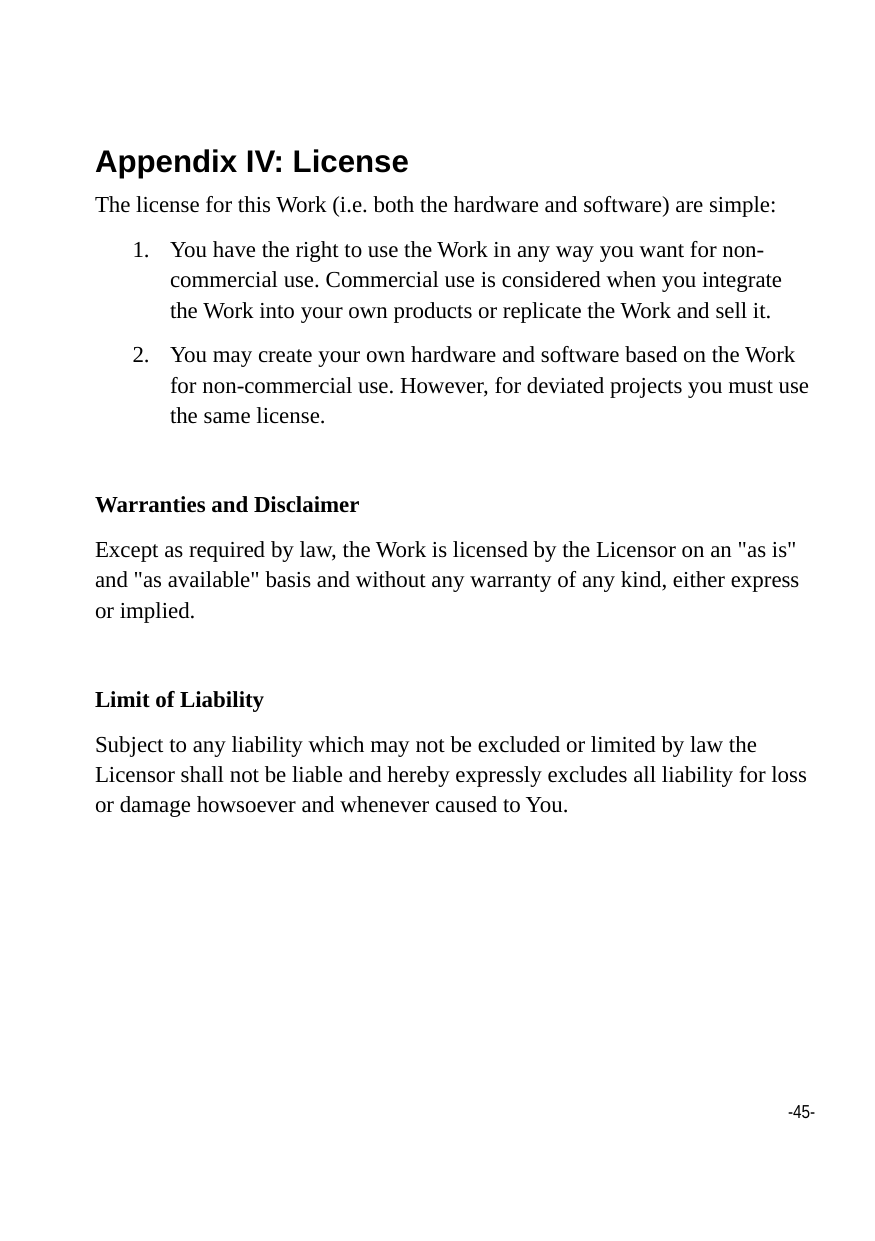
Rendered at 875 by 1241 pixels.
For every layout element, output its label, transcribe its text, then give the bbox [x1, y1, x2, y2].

text Except as required by law, the Work is licensed by the Licensor on an "as is" and "as available" basis and without any warranty of any kind, either express or implied. [95, 536, 815, 623]
text The license for this Work (i.e. both the hardware and software) are simple: [95, 192, 815, 218]
text Subject to any liability which may not be excluded or limited by law the Licensor shall not be liable and hereby expressly excludes all liability for loss or damage howsoever and whenever caused to You. [95, 731, 815, 818]
text Warranties and Disclaimer [95, 492, 815, 518]
list You may create your own hardware and software based on the Work for non-commercial use. However, for deviated projects you must use the same license. [132, 342, 815, 428]
text Limit of Liability [95, 686, 815, 713]
list You have the right to use the Work in any way you want for non-commercial use. Commercial use is considered when you integrate the Work into your own products or replicate the Work and sell it. [132, 236, 815, 323]
subtitle Appendix IV: License [95, 143, 815, 179]
